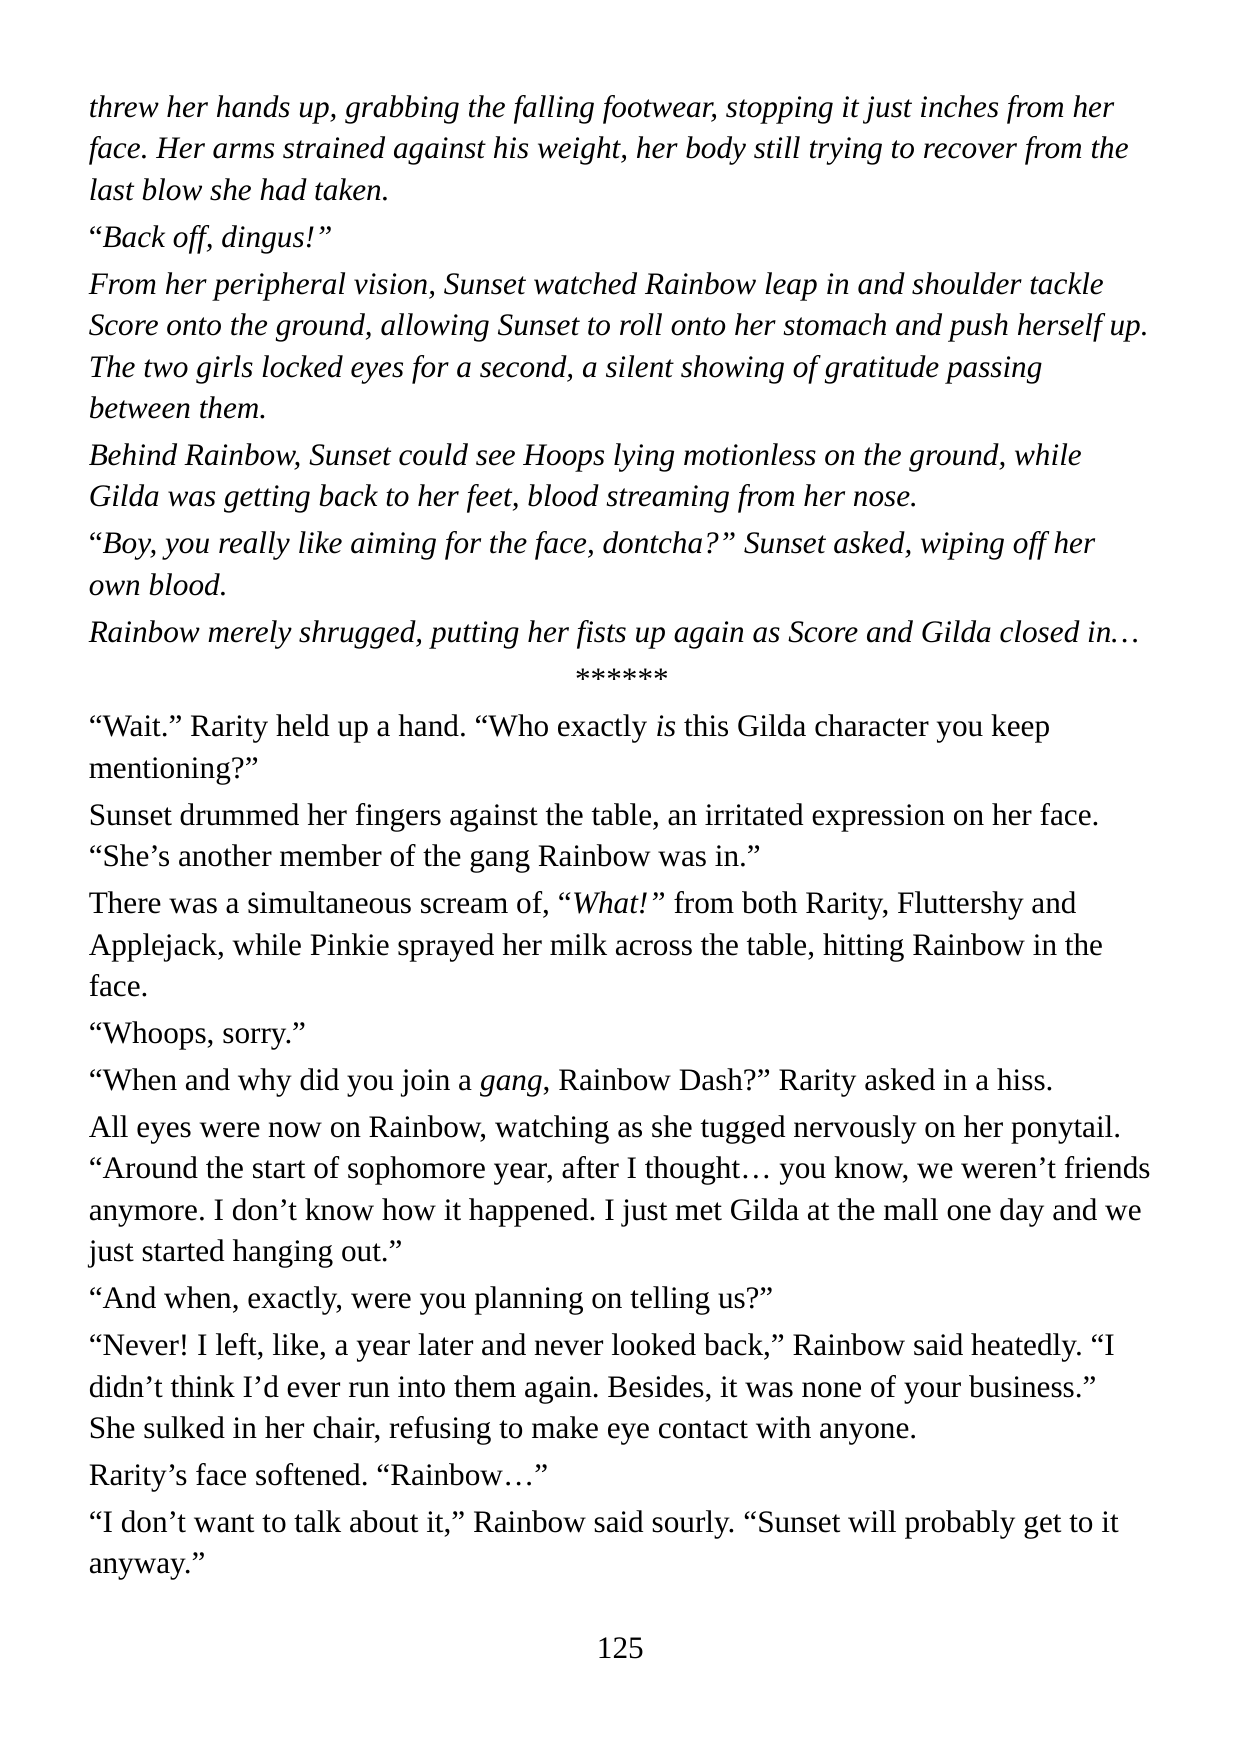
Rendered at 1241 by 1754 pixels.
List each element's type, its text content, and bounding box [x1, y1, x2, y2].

text Behind Rainbow, Sunset could see Hoops lying motionless on the ground, while Gilda was getting back to her feet, blood streaming from her nose. [88, 436, 1152, 513]
text All eyes were now on Rainbow, watching as she tugged nervously on her ponytail. “Around the start of sophomore year, after I thought… you know, we weren’t friends anymore. I don’t know how it happened. I just met Gilda at the mall one day and we just started hanging out.” [88, 1108, 1152, 1268]
text Rainbow merely shrugged, putting her fists up again as Score and Gilda closed in… [88, 613, 1152, 649]
text Rarity’s face softened. “Rainbow…” [88, 1456, 1152, 1492]
text From her peripheral vision, Sunset watched Rainbow leap in and shoulder tackle Score onto the ground, allowing Sunset to roll onto her stomach and push herself up. The two girls locked eyes for a second, a silent showing of gratitude passing between them. [88, 265, 1152, 425]
text There was a simultaneous scream of, “What!” from both Rarity, Fluttershy and Applejack, while Pinkie sprayed her milk across the table, hitting Rainbow in the face. [88, 884, 1152, 1003]
text “Boy, you really like aiming for the face, dontcha?” Sunset asked, wiping off her own blood. [88, 525, 1152, 602]
text ****** [88, 660, 1152, 696]
text “Never! I left, like, a year later and never looked back,” Rainbow said heatedly. “I didn’t think I’d ever run into them again. Besides, it was none of your business.” She sulked in her chair, refusing to make eye contact with anyone. [88, 1327, 1152, 1445]
text “When and why did you join a gang, Rainbow Dash?” Rarity asked in a hiss. [88, 1061, 1152, 1097]
text “And when, exactly, were you planning on telling us?” [88, 1279, 1152, 1315]
text threw her hands up, grabbing the falling footwear, stopping it just inches from her face. Her arms strained against his weight, her body still trying to recover from the last blow she had taken. [88, 88, 1152, 207]
text “Back off, dingus!” [88, 218, 1152, 254]
text “Whoops, sorry.” [88, 1014, 1152, 1050]
text Sunset drummed her fingers against the table, an irritated expression on her face. “She’s another member of the gang Rainbow was in.” [88, 796, 1152, 873]
text “Wait.” Rarity held up a hand. “Who exactly is this Gilda character you keep mentioning?” [88, 708, 1152, 785]
text “I don’t want to talk about it,” Rainbow said sourly. “Sunset will probably get to it anyway.” [88, 1503, 1152, 1581]
